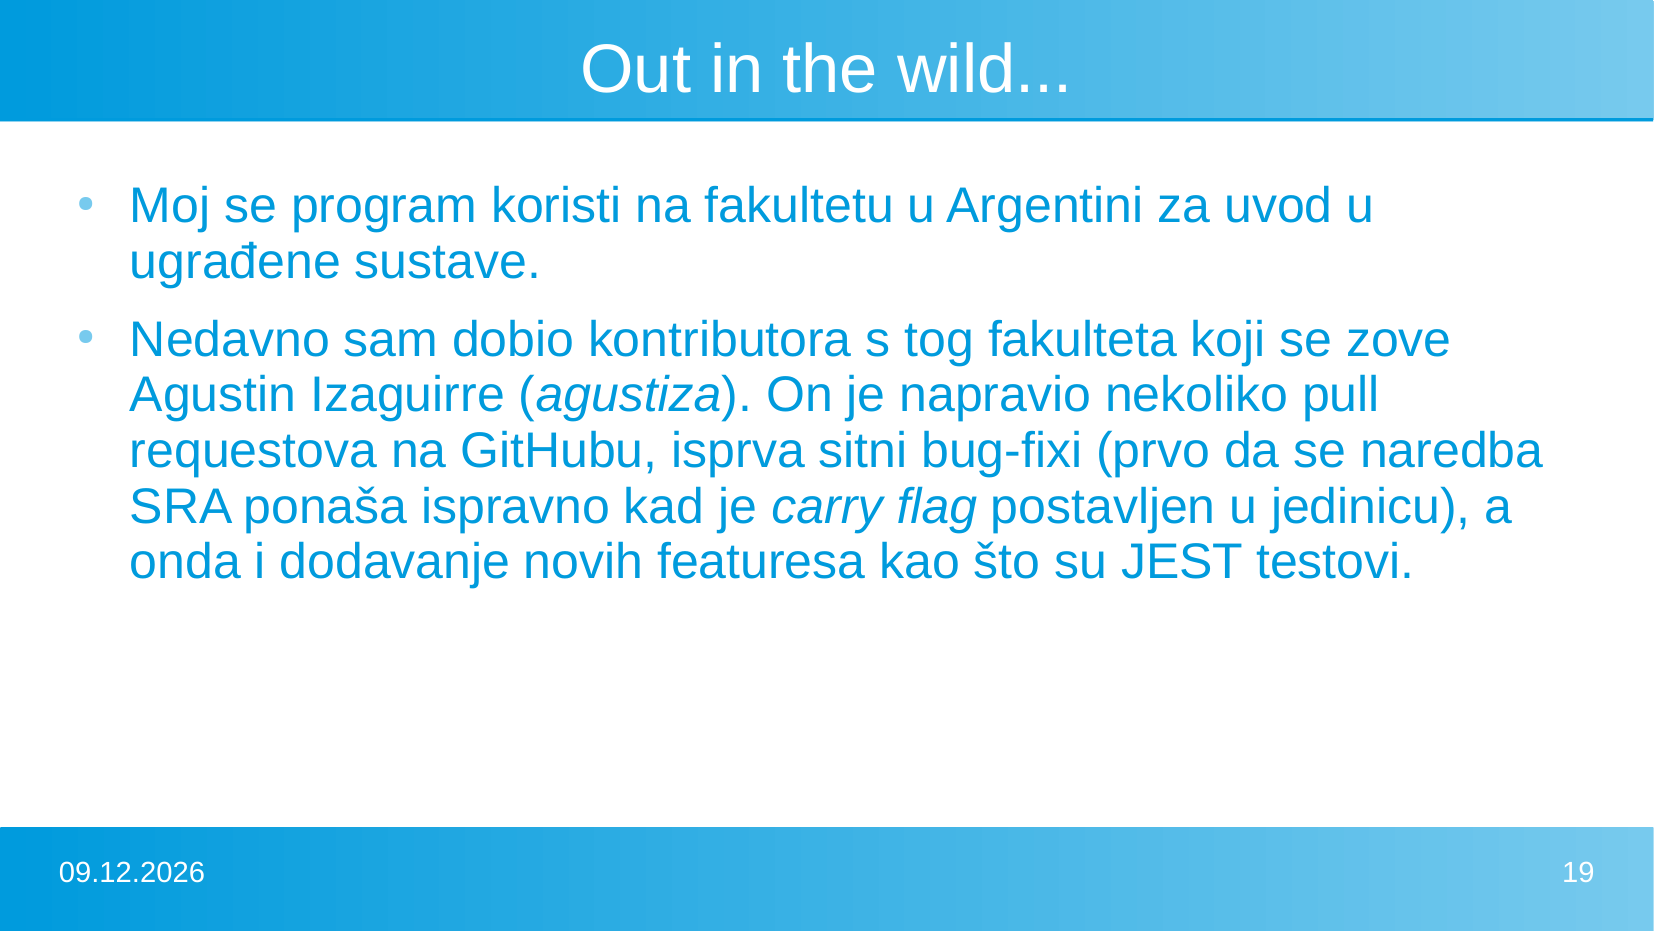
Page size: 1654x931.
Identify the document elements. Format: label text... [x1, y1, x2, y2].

list Moj se program koristi na fakultetu u Argentini za uvod u ugrađene sustave. Nedavno sam dobio kontributora s tog fakulteta koji se zove Agustin Izaguirre (agustiza). On je napravio nekoliko pull requestova na GitHubu, isprva sitni bug-fixi (prvo da se naredba SRA ponaša ispravno kad je carry flag postavljen u jedinicu), a onda i dodavanje novih featuresa kao što su JEST testovi. [59, 177, 1595, 768]
title Out in the wild... [59, 29, 1595, 108]
